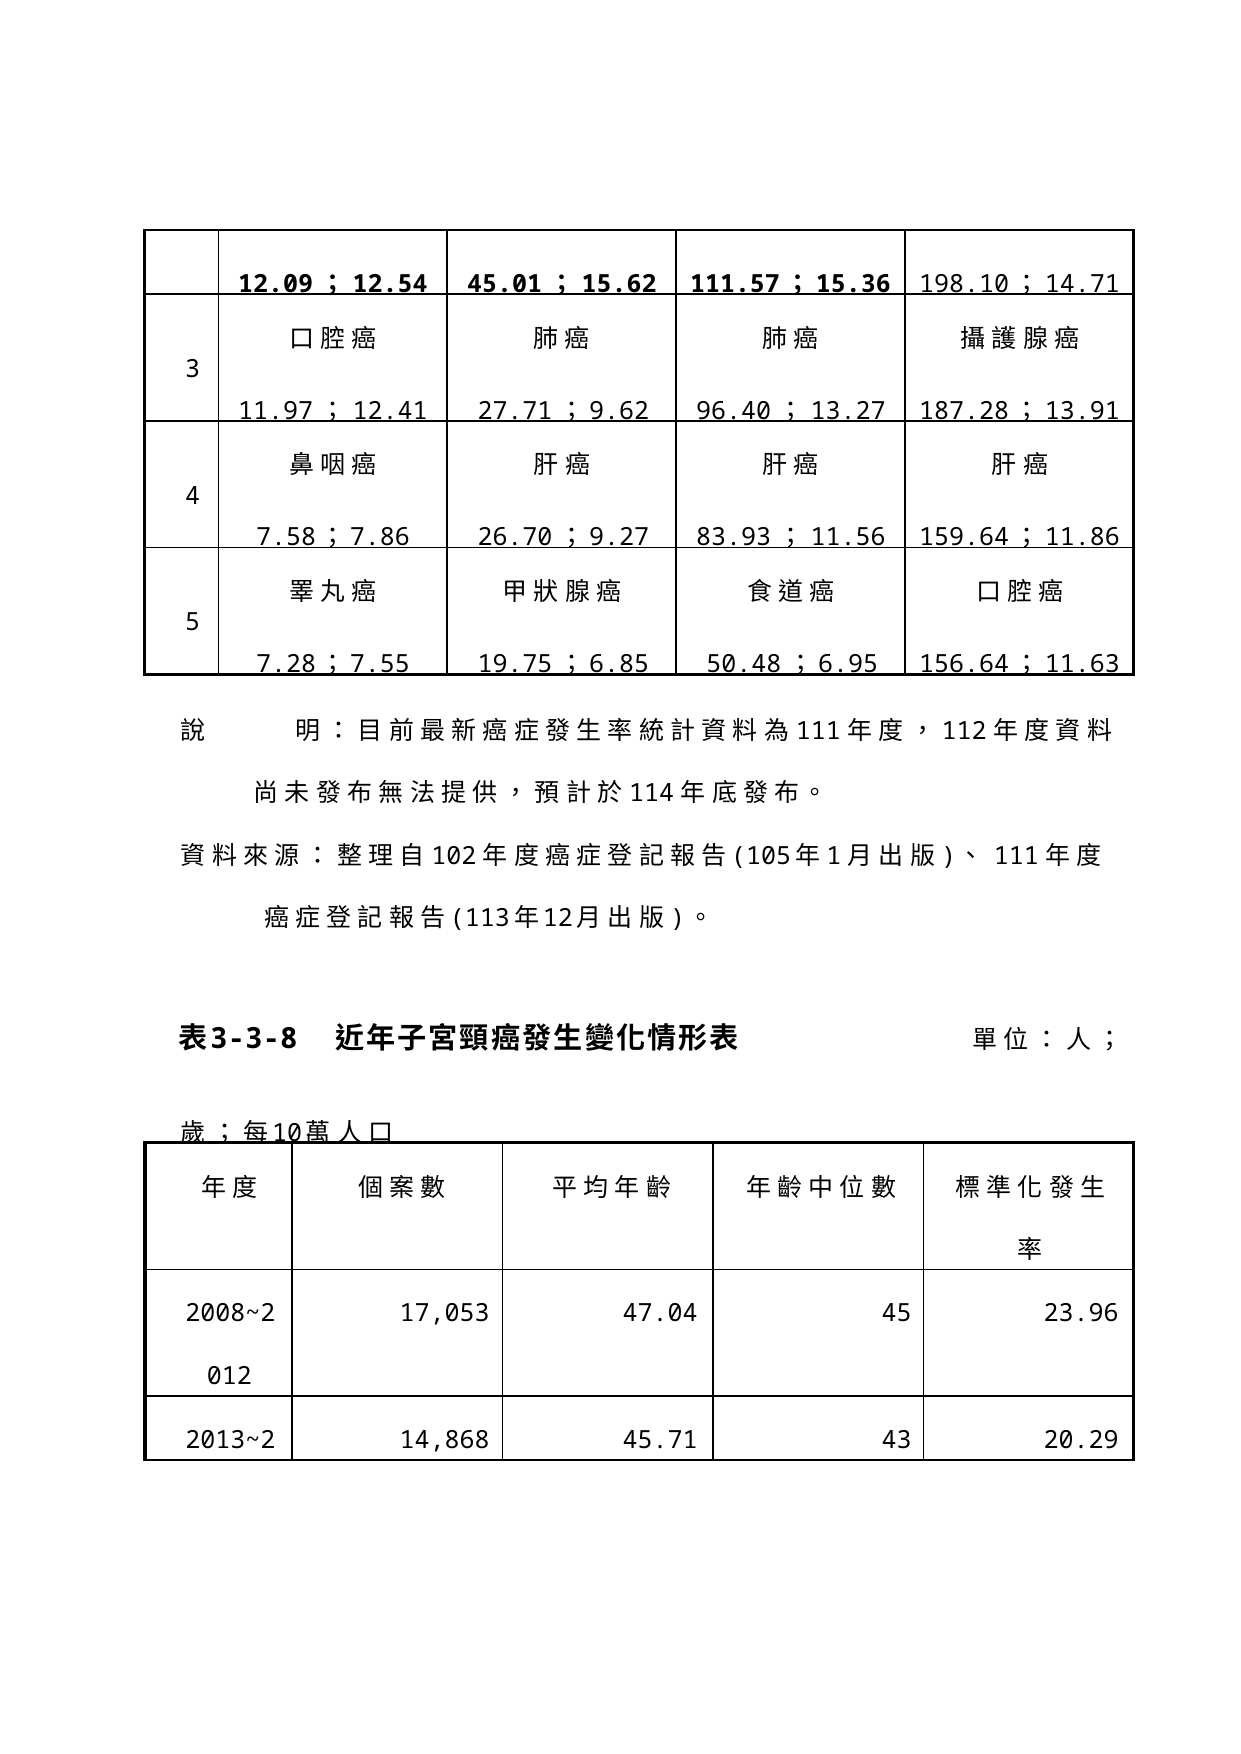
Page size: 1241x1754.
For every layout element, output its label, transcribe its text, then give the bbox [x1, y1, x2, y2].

text 說 明：目前最新癌症發生率統計資料為111年度，112年度資料尚未發布無法提供，預計於114年底發布。 [133, 676, 1122, 801]
table_cell 20.29 [924, 1397, 1132, 1459]
table_cell 食道癌 50.48；6.95 [677, 548, 904, 673]
table_cell 睪丸癌 7.28；7.55 [219, 548, 446, 673]
table_cell 198.10；14.71 [906, 231, 1132, 293]
table_cell 2013~2 [147, 1397, 291, 1459]
table_cell 45.01；15.62 [448, 231, 675, 293]
table_cell 45.71 [503, 1397, 712, 1459]
table_header 個案數 [293, 1144, 502, 1269]
table_cell 23.96 [924, 1270, 1132, 1395]
table_cell 鼻咽癌 7.58；7.86 [219, 422, 446, 546]
table_cell 4 [146, 422, 218, 546]
table_cell 肝癌 83.93；11.56 [677, 422, 904, 546]
table_cell 肝癌 26.70；9.27 [448, 422, 675, 546]
table_cell 5 [146, 548, 218, 673]
table_header 年度 [147, 1144, 291, 1269]
table_cell 肝癌 159.64；11.86 [906, 422, 1132, 546]
table_cell 43 [714, 1397, 923, 1459]
table_header 標準化發生率 [924, 1144, 1132, 1269]
table_cell 攝護腺癌 187.28；13.91 [906, 295, 1132, 420]
table_cell 14,868 [293, 1397, 502, 1459]
table_cell 17,053 [293, 1270, 502, 1395]
table_cell 47.04 [503, 1270, 712, 1395]
table_cell 3 [146, 295, 218, 420]
table_cell 口腔癌 11.97；12.41 [219, 295, 446, 420]
table_header 年齡中位數 [714, 1144, 923, 1269]
table_header 平均年齡 [503, 1144, 712, 1269]
table_cell 口腔癌 156.64；11.63 [906, 548, 1132, 673]
table_cell 肺癌 27.71；9.62 [448, 295, 675, 420]
table_cell [146, 231, 218, 293]
text 資料來源：整理自102年度癌症登記報告(105年1月出版)、111年度癌症登記報告(113年12月出版)。 [133, 801, 1122, 926]
table_cell 甲狀腺癌 19.75；6.85 [448, 548, 675, 673]
table_cell 12.09；12.54 [219, 231, 446, 293]
table_cell 肺癌 96.40；13.27 [677, 295, 904, 420]
text 表3-3-8 近年子宮頸癌發生變化情形表 單位：人；歲；每10萬人口 [132, 953, 1122, 1141]
table_cell 2008~2012 [147, 1270, 291, 1395]
table_cell 111.57；15.36 [677, 231, 904, 293]
table_cell 45 [714, 1270, 923, 1395]
